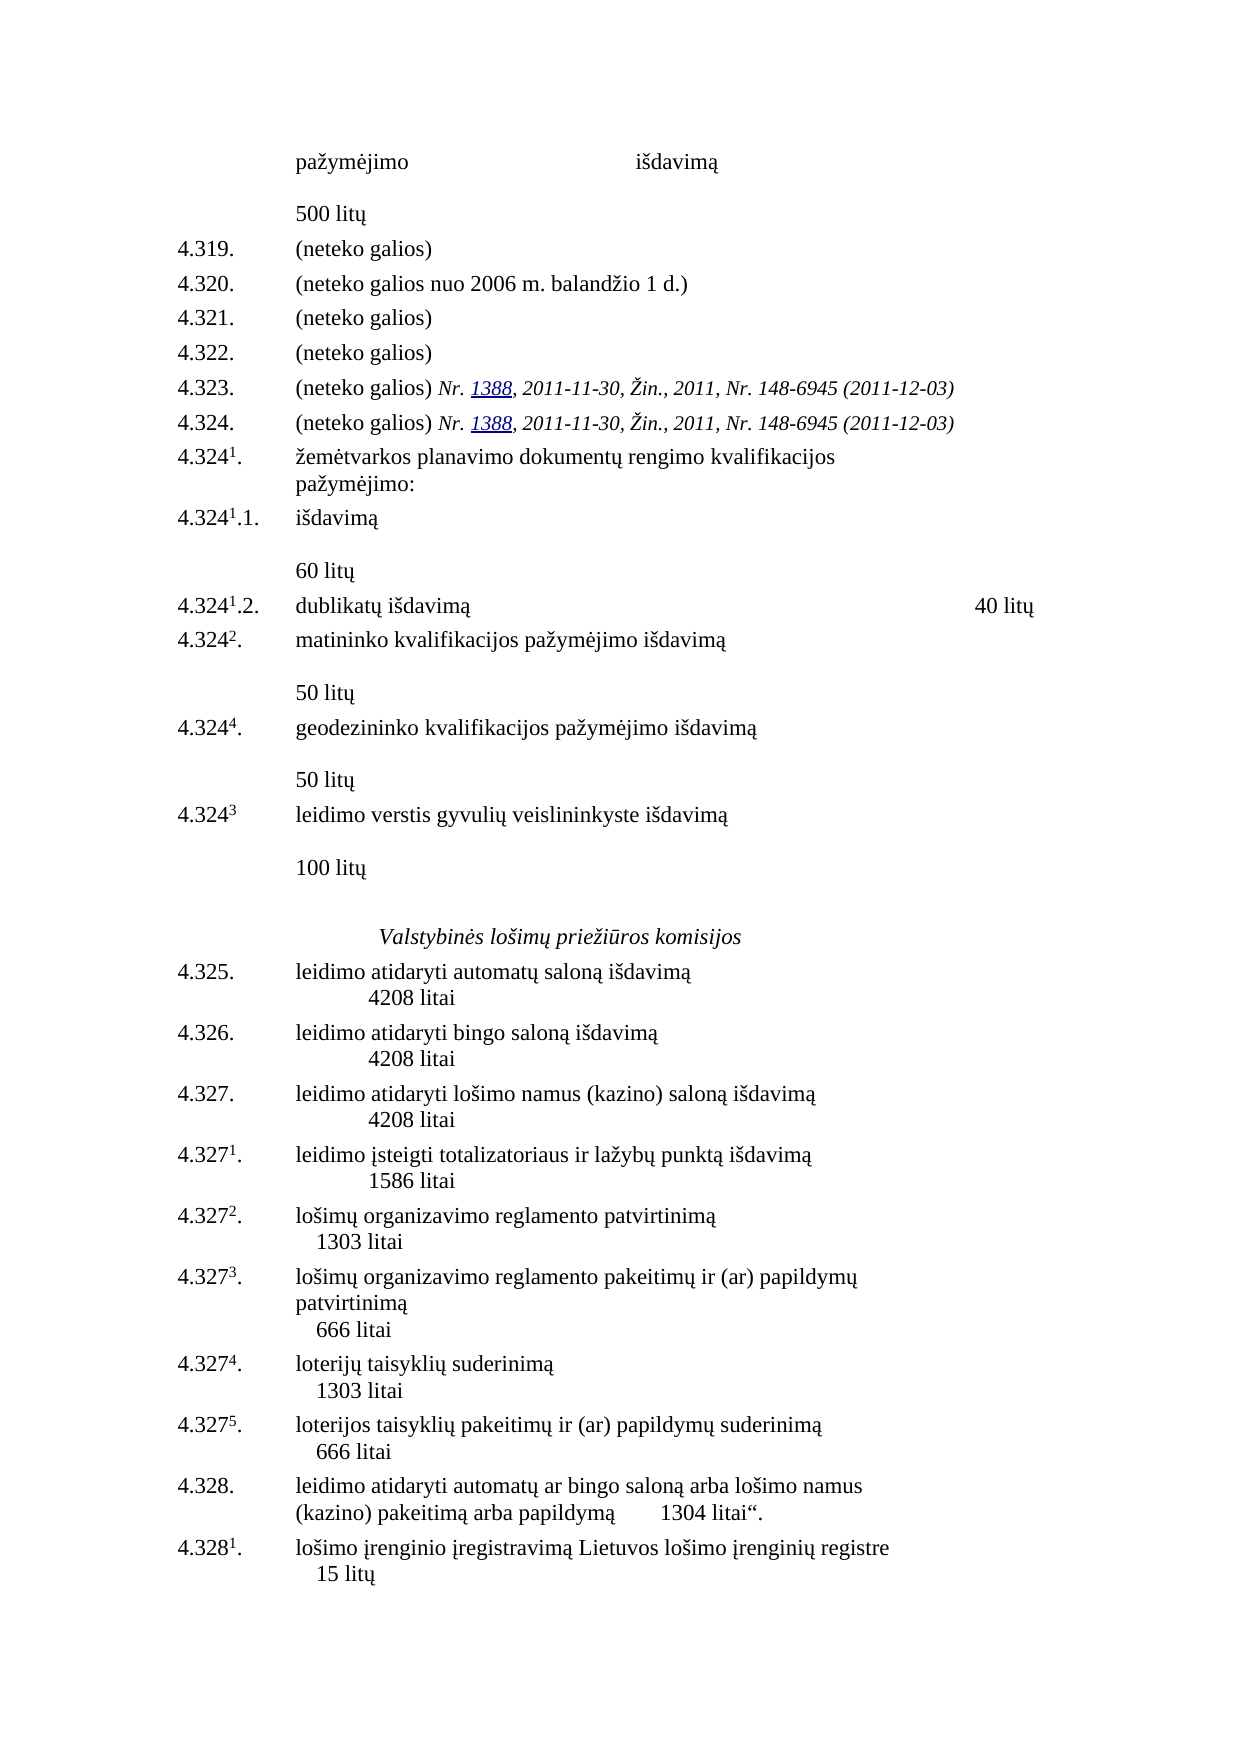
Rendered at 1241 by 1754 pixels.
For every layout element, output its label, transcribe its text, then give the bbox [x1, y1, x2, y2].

text 4.319. (neteko galios) [177, 235, 945, 261]
text 4.3272. lošimų organizavimo reglamento patvirtinimą 1303 litai [177, 1202, 930, 1255]
text 4.320. (neteko galios nuo 2006 m. balandžio 1 d.) [177, 270, 945, 296]
text 4.3242. matininko kvalifikacijos pažymėjimo išdavimą 50 litų [177, 626, 945, 705]
text 4.3281. lošimo įrenginio įregistravimą Lietuvos lošimo įrenginių registre 15 litų [177, 1534, 930, 1586]
text Valstybinės lošimų priežiūros komisijos [177, 923, 945, 949]
text 4.328. leidimo atidaryti automatų ar bingo saloną arba lošimo namus (kazino) pakeitimą arba papildymą 1304 litai“. [177, 1473, 930, 1525]
text 4.322. (neteko galios) [177, 339, 945, 366]
text pažymėjimo išdavimą 500 litų [177, 148, 945, 227]
text 4.3243 leidimo verstis gyvulių veislininkyste išdavimą 100 litų [177, 801, 945, 880]
text 4.3275. loterijos taisyklių pakeitimų ir (ar) papildymų suderinimą 666 litai [177, 1412, 930, 1464]
text 4.321. (neteko galios) [177, 304, 945, 331]
text 4.327. leidimo atidaryti lošimo namus (kazino) saloną išdavimą 4208 litai [177, 1080, 930, 1133]
text 4.3241. žemėtvarkos planavimo dokumentų rengimo kvalifikacijos pažymėjimo: [177, 443, 856, 496]
text 4.325. leidimo atidaryti automatų saloną išdavimą 4208 litai [177, 958, 930, 1011]
text 4.3241.1. išdavimą 60 litų [177, 504, 856, 583]
text 4.324. (neteko galios) Nr. 1388, 2011-11-30, Žin., 2011, Nr. 148-6945 (2011-12-03) [177, 408, 1122, 435]
text 4.3274. loterijų taisyklių suderinimą 1303 litai [177, 1351, 930, 1403]
text 4.3244. geodezininko kvalifikacijos pažymėjimo išdavimą 50 litų [177, 714, 945, 793]
text 4.3241.2. dublikatų išdavimą 40 litų [177, 592, 1152, 618]
text 4.326. leidimo atidaryti bingo saloną išdavimą 4208 litai [177, 1019, 930, 1072]
text 4.3271. leidimo įsteigti totalizatoriaus ir lažybų punktą išdavimą 1586 litai [177, 1141, 930, 1194]
text 4.323. (neteko galios) Nr. 1388, 2011-11-30, Žin., 2011, Nr. 148-6945 (2011-12-03) [177, 374, 1122, 400]
text 4.3273. lošimų organizavimo reglamento pakeitimų ir (ar) papildymų patvirtinimą 666 litai [177, 1263, 930, 1342]
